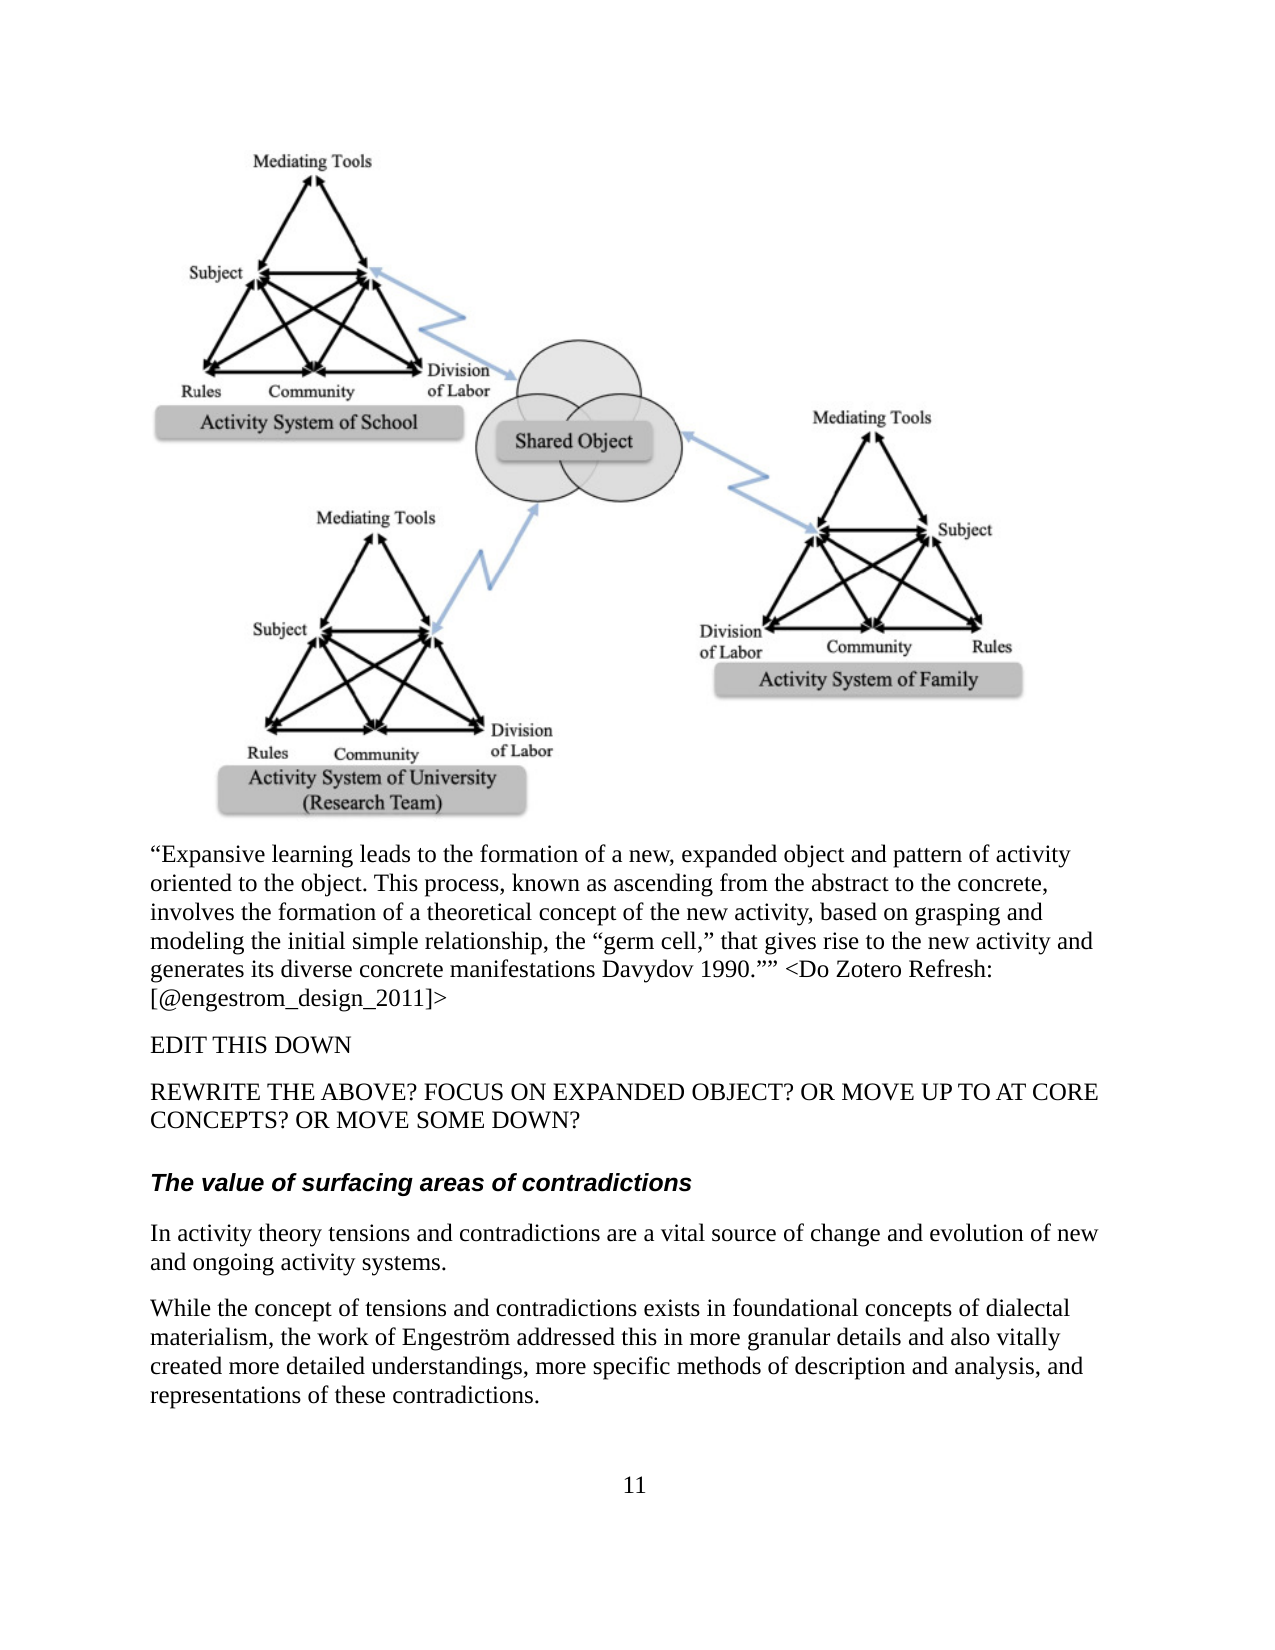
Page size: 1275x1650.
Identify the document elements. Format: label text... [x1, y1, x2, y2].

text While the concept of tensions and contradictions exists in foundational concepts of dialectal materialism, the work of Engeström addressed this in more granular details and also vitally created more detailed understandings, more specific methods of description and analysis, and representations of these contradictions. [150, 1293, 1125, 1408]
picture [150, 150, 1028, 822]
text REWRITE THE ABOVE? FOCUS ON EXPANDED OBJECT? OR MOVE UP TO AT CORE CONCEPTS? OR MOVE SOME DOWN? [150, 1077, 1125, 1134]
text In activity theory tensions and contradictions are a vital source of change and evolution of new and ongoing activity systems. [150, 1218, 1125, 1276]
text [1028, 150, 1125, 822]
subtitle The value of surfacing areas of contradictions [150, 1168, 1125, 1197]
text “Expansive learning leads to the formation of a new, expanded object and pattern of activity oriented to the object. This process, known as ascending from the abstract to the concrete, involves the formation of a theoretical concept of the new activity, based on grasping and modeling the initial simple relationship, the “germ cell,” that gives rise to the new activity and generates its diverse concrete manifestations Davydov 1990.”” <Do Zotero Refresh: [@engestrom_design_2011]> [150, 839, 1125, 1012]
text EDIT THIS DOWN [150, 1030, 1125, 1059]
